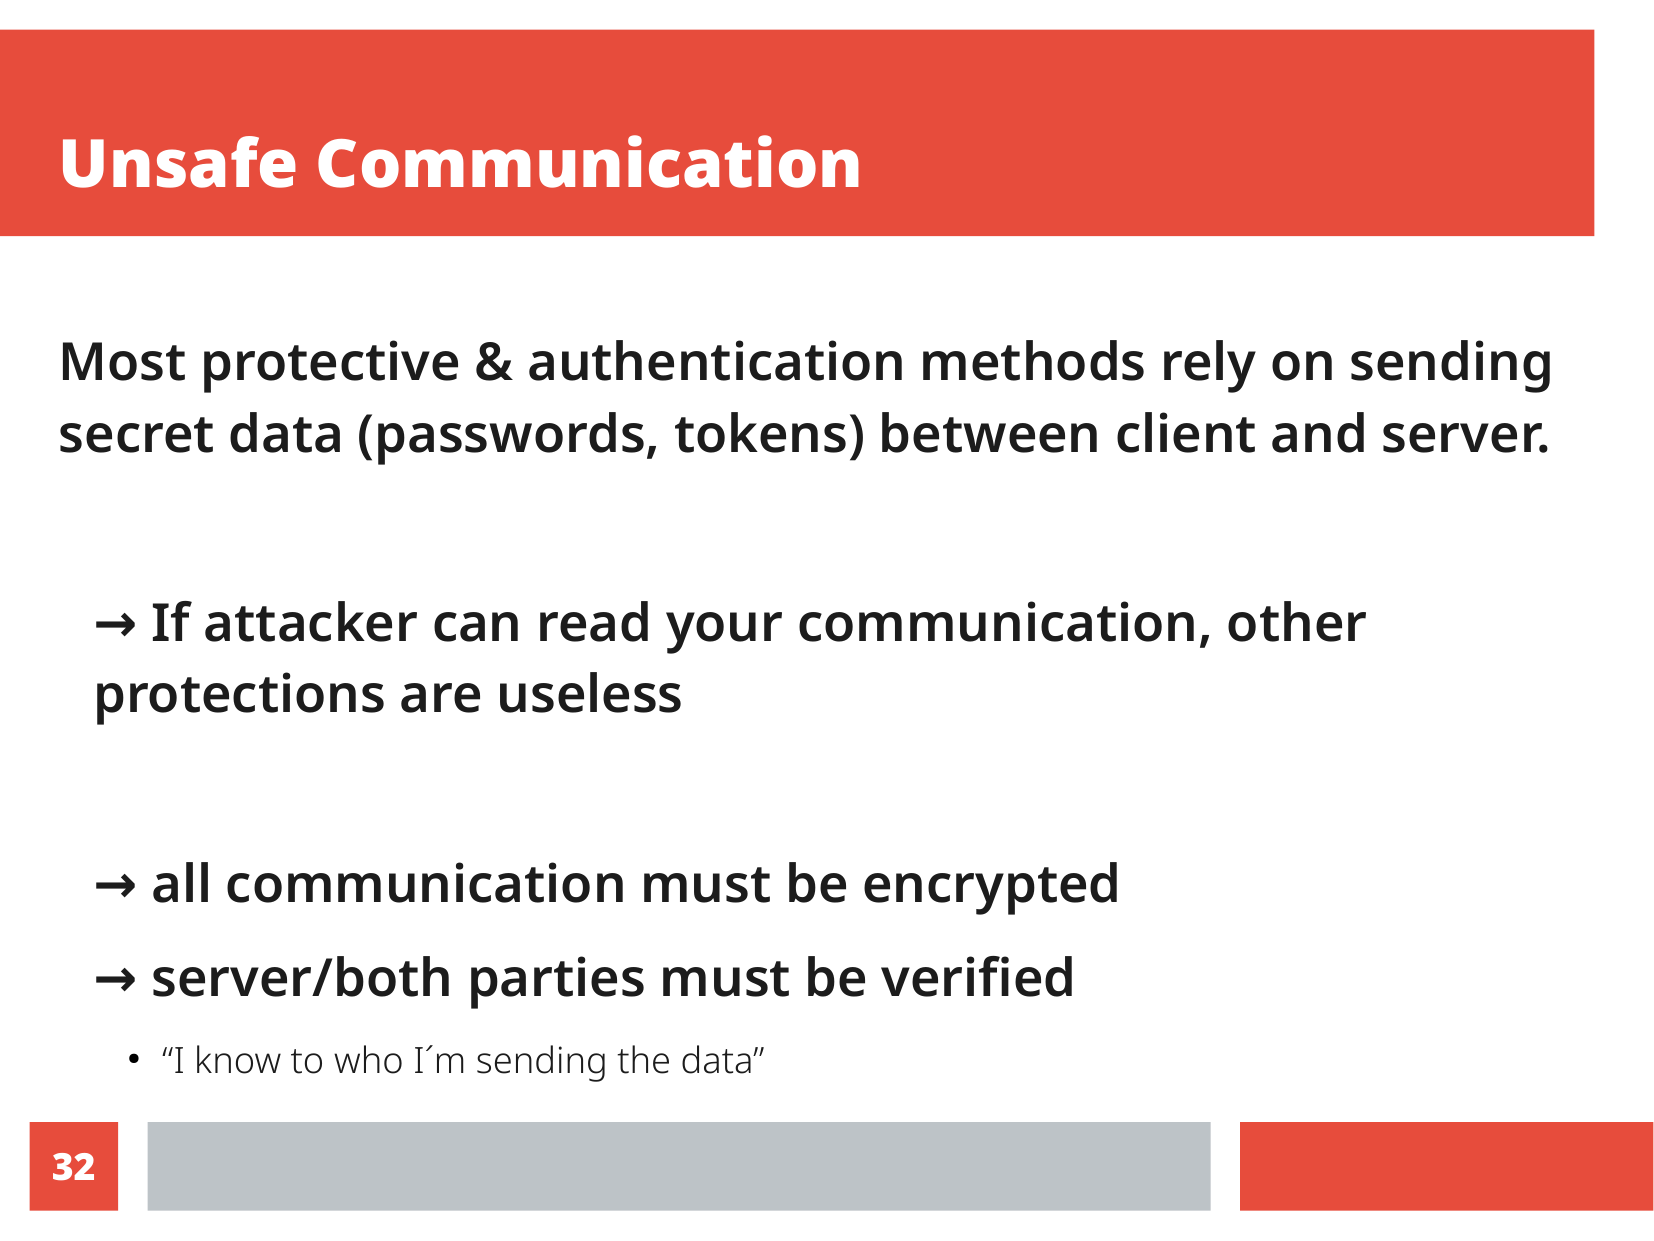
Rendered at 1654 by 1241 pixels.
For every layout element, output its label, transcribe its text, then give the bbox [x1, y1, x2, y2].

title Unsafe Communication [59, 59, 1595, 207]
list Most protective & authentication methods rely on sending secret data (passwords, tokens) between client and server. → If attacker can read your communication, other protections are useless → all communication must be encrypted → server/both parties must be verified “I know to who I´m sending the data” [59, 324, 1565, 1093]
